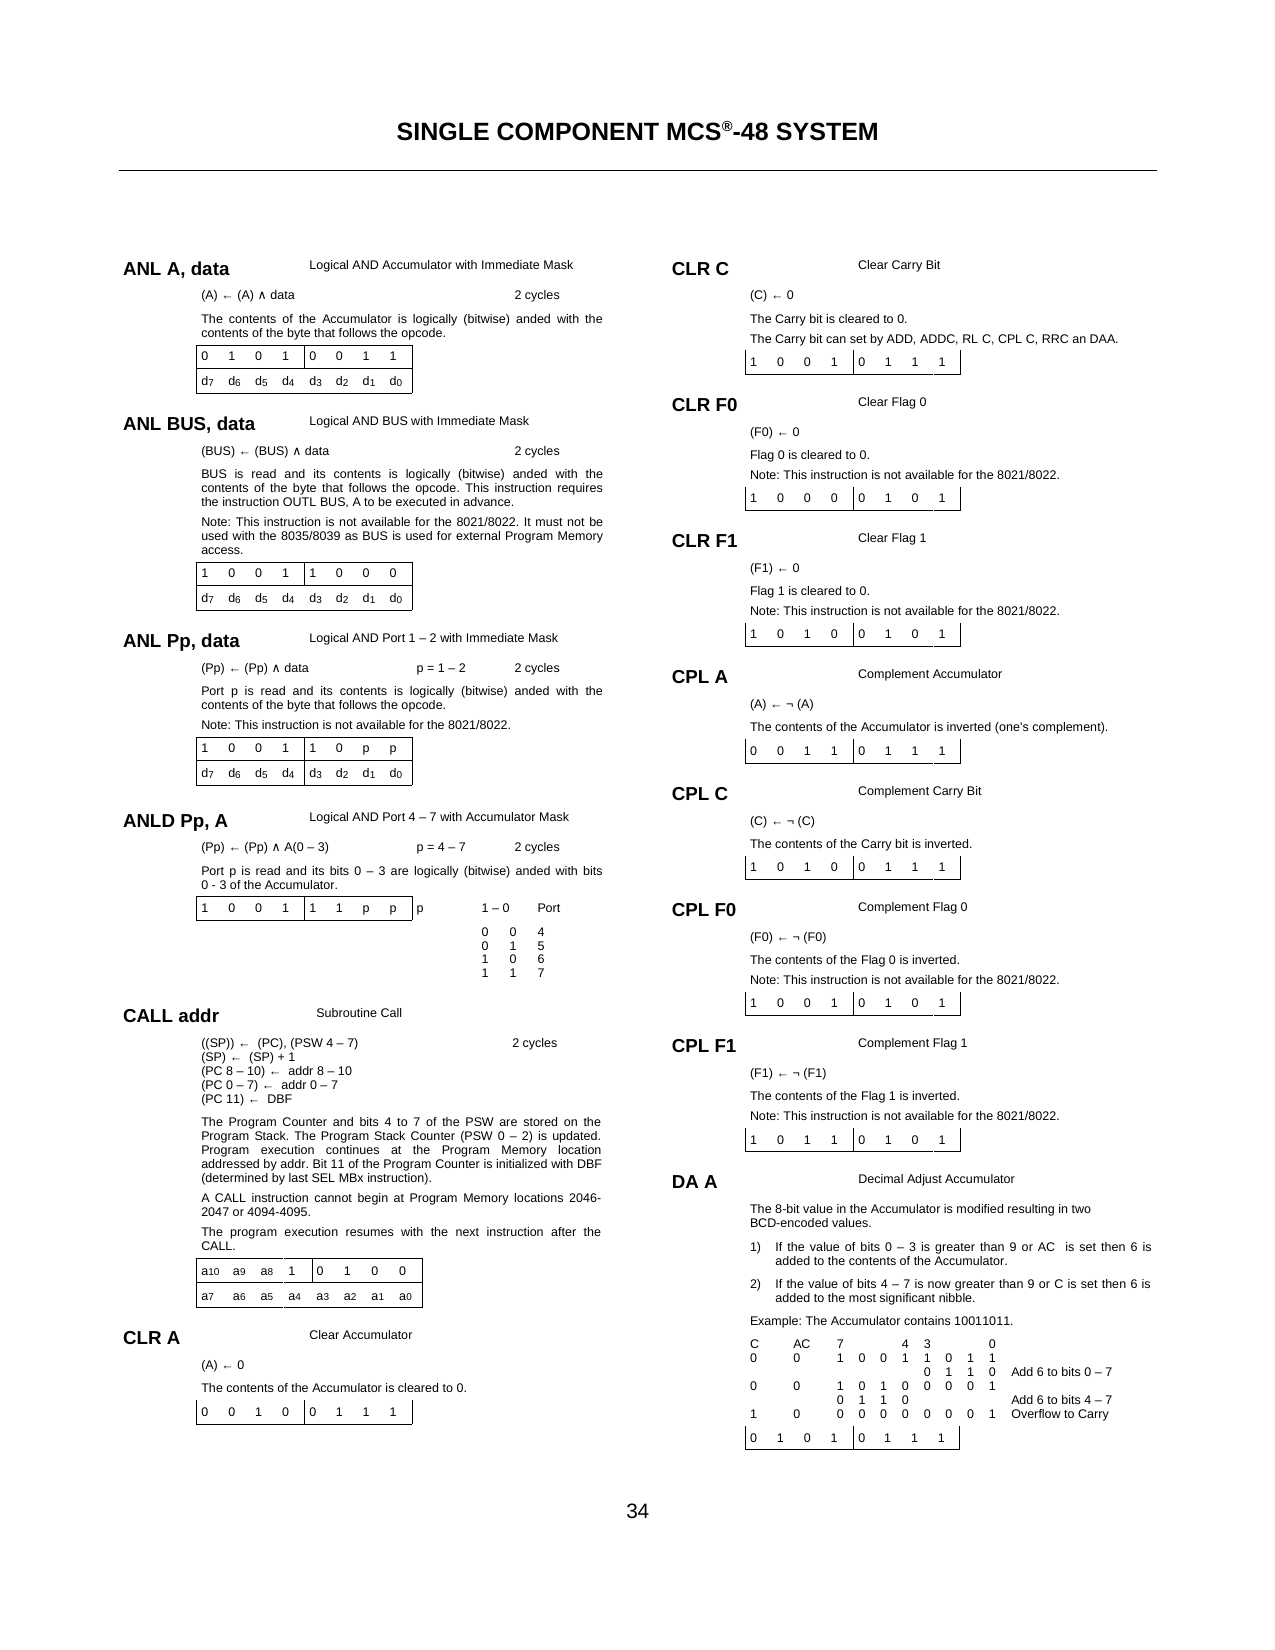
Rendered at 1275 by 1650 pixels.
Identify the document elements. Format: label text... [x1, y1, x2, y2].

table_cell The contents of the Accumulator is logically (bitwise) anded with the contents of the byte that follows the opcode. [196, 307, 608, 344]
table_cell 1 [197, 563, 223, 585]
table_cell [961, 992, 1157, 1015]
table_cell 1 [880, 992, 907, 1015]
table_cell 0 [826, 623, 853, 646]
table_cell [413, 368, 608, 393]
table_cell [413, 1400, 608, 1424]
table_cell (F0) ← 0 [745, 420, 961, 443]
table_header ANL A, data [118, 254, 304, 284]
table_cell 1 [746, 623, 772, 646]
table_header CALL addr [118, 1001, 312, 1031]
table_cell 1 [934, 350, 960, 374]
table_cell Port p is read and its contents is logically (bitwise) anded with the contents of the byte that follows the opcode. Note: This instruction is not available for the 8021/8022. [196, 680, 608, 737]
table_cell 0 [799, 350, 826, 374]
table_cell p [385, 897, 412, 920]
table_cell 0 [907, 1128, 933, 1151]
table_cell [118, 920, 196, 985]
table_cell [667, 832, 745, 856]
table_cell 0 [854, 1128, 880, 1151]
table_cell d7 [197, 586, 223, 610]
table_cell 1 [934, 487, 960, 510]
table_cell 1 [934, 992, 960, 1015]
table_cell p = 4 – 7 [412, 836, 510, 859]
table_cell [118, 307, 196, 344]
table_cell [422, 1031, 507, 1111]
table_cell 1 [385, 346, 412, 368]
table_cell [413, 345, 608, 368]
table_cell 0 0 1 1 [477, 920, 504, 985]
table_cell [570, 896, 608, 920]
table_cell 1 [934, 623, 960, 646]
table_cell [118, 1377, 196, 1400]
table_cell 0 [250, 738, 277, 760]
table_cell a1 [367, 1283, 394, 1307]
table_cell 3 1 0 0 0 [919, 1333, 940, 1426]
table_cell 1 [907, 856, 933, 879]
table_cell [961, 284, 1058, 307]
table_cell [1059, 284, 1157, 307]
table_cell [412, 920, 477, 985]
table_cell Add 6 to bits 0 – 7 Add 6 to bits 4 – 7 Overflow to Carry [1006, 1333, 1157, 1426]
table_cell [118, 463, 196, 562]
table_cell [667, 693, 745, 716]
table_cell If the value of bits 0 – 3 is greater than 9 or AC is set then 6 is added to the contents of the Accumulator. [771, 1235, 1157, 1272]
table_header CPL A [667, 663, 853, 693]
table_cell AC 0 0 0 [789, 1333, 832, 1426]
table_cell [961, 809, 1058, 832]
table_cell 0 1 0 1 [505, 920, 533, 985]
table_cell [667, 420, 745, 443]
table_cell 0 [854, 623, 880, 646]
table_cell [961, 556, 1058, 580]
table_header Clear Accumulator [304, 1324, 608, 1354]
table_cell 0 [358, 563, 385, 585]
table_cell [223, 921, 250, 985]
table_cell 1 [826, 1426, 853, 1449]
table_cell 0 [223, 1400, 250, 1424]
table_cell 0 [854, 1426, 879, 1449]
table_cell 1 [305, 738, 331, 760]
table_cell Port p is read and its bits 0 – 3 are logically (bitwise) anded with bits 0 - 3 of the Accumulator. [196, 859, 608, 896]
table_cell (C) ← ¬ (C) [745, 809, 961, 832]
table_cell d4 [277, 369, 304, 393]
table_cell [118, 680, 196, 737]
table_cell 0 [305, 1400, 331, 1424]
table_cell 0 1 0 0 [940, 1333, 962, 1426]
table_cell 0 [305, 346, 331, 368]
table_cell 0 [331, 346, 358, 368]
table_cell 2 cycles [510, 836, 608, 859]
table_cell [118, 859, 196, 896]
table_cell [961, 623, 1157, 646]
table_cell 1 [799, 856, 826, 879]
table_cell 1 [907, 350, 933, 374]
table_cell The contents of the Carry bit is inverted. [745, 832, 1157, 856]
table_header Complement Accumulator [853, 663, 1157, 693]
table_cell [423, 1283, 607, 1307]
table_cell (Pp) ← (Pp) ∧ data [196, 656, 412, 679]
table_cell [667, 284, 745, 307]
table_cell [667, 623, 745, 646]
table_cell 1 [358, 1400, 385, 1424]
table_cell 1 [746, 1128, 772, 1151]
table_cell 0 0 1 0 [854, 1333, 875, 1426]
table_header Clear Flag 0 [853, 390, 1157, 420]
table_cell 0 [772, 856, 799, 879]
table_cell a6 [228, 1283, 256, 1307]
table_cell d0 [385, 369, 412, 393]
table_cell 1 [907, 739, 933, 763]
table_header CPL F1 [667, 1032, 853, 1062]
table_cell 1 [933, 1426, 959, 1449]
table_header CLR A [118, 1324, 304, 1354]
table_cell [412, 284, 510, 307]
table_cell [667, 739, 745, 763]
table_cell d4 [277, 761, 304, 785]
table_cell 0 [854, 856, 880, 879]
table_cell 1 [934, 1128, 960, 1151]
table_cell 1 – 0 [477, 896, 533, 920]
table_cell Flag 1 is cleared to 0. Note: This instruction is not available for the 8021/8022. [745, 580, 1157, 623]
table_cell 1 [305, 563, 331, 585]
table_cell 1 [880, 1128, 907, 1151]
table_cell [961, 350, 1157, 374]
table_cell 0 [826, 856, 853, 879]
table_cell 0 1 1 0 [875, 1333, 897, 1426]
table_cell [331, 921, 358, 985]
table_cell d4 [277, 586, 304, 610]
table_cell 0 [854, 350, 880, 374]
table_cell [118, 439, 196, 462]
table_cell 7 1 1 0 0 [832, 1333, 854, 1426]
table_cell 0 [277, 1400, 304, 1424]
table_cell 1 [879, 1426, 906, 1449]
table_cell 0 [799, 992, 826, 1015]
table_cell [1059, 693, 1157, 716]
table_cell [1059, 809, 1157, 832]
table_cell 1 [358, 346, 385, 368]
table_cell [961, 1062, 1058, 1085]
table_cell a9 [228, 1259, 256, 1282]
table_cell 0 [907, 623, 933, 646]
table_cell d0 [385, 761, 412, 785]
table_cell 1 [385, 1400, 412, 1424]
table_cell p [358, 897, 385, 920]
table_cell 1 [197, 738, 223, 760]
table_cell (A) ← (A) ∧ data [196, 284, 412, 307]
table_cell d1 [358, 586, 385, 610]
table_cell (F1) ← 0 [745, 556, 961, 580]
table_cell [118, 836, 196, 859]
table_cell [667, 925, 745, 949]
table_cell 0 [854, 739, 880, 763]
table_cell 2 cycles [510, 439, 608, 462]
table_cell 0 1 0 1 1 [984, 1333, 1006, 1426]
table_cell a3 [312, 1283, 339, 1307]
table_cell 1 [277, 897, 304, 920]
table_cell [510, 1354, 608, 1377]
table_cell 1 1 0 0 [962, 1333, 984, 1426]
table_cell 0 [250, 563, 277, 585]
table_cell [118, 656, 196, 679]
table_cell 1 [277, 346, 304, 368]
table_cell [667, 992, 745, 1015]
table_cell [118, 585, 196, 610]
table_cell 1 [799, 623, 826, 646]
table_cell 0 [331, 738, 358, 760]
table_header CPL C [667, 779, 853, 809]
table_cell [118, 345, 196, 368]
table_cell [667, 1128, 745, 1152]
table_cell [961, 925, 1058, 949]
table_cell [1059, 1062, 1157, 1085]
table_cell [667, 809, 745, 832]
table_cell a10 [197, 1259, 228, 1282]
table_cell If the value of bits 4 – 7 is now greater than 9 or C is set then 6 is added to the most significant nibble. [771, 1273, 1157, 1310]
table_cell d0 [385, 586, 412, 610]
table_header Clear Carry Bit [853, 254, 1157, 284]
table_header Clear Flag 1 [853, 526, 1157, 556]
table_cell (A) ← 0 [196, 1354, 412, 1377]
table_cell The contents of the Accumulator is cleared to 0. [196, 1377, 608, 1400]
table_cell [118, 737, 196, 760]
table_cell The Program Counter and bits 4 to 7 of the PSW are stored on the Program Stack. The Program Stack Counter (PSW 0 – 2) is updated. Program execution continues at the Program Memory location addressed by addr. Bit 11 of the Program Counter is initialized with DBF (determined by last SEL MBx instruction). A CALL instruction cannot begin at Program Memory locations 2046-2047 or 4094-4095. The program execution resumes with the next instruction after the CALL. [196, 1111, 607, 1257]
table_cell [1059, 925, 1157, 949]
table_cell 0 [854, 487, 880, 510]
table_header Complement Flag 0 [853, 895, 1157, 925]
table_cell 1 [746, 487, 772, 510]
table_cell 1 [799, 1128, 826, 1151]
table_cell Example: The Accumulator contains 10011011. [745, 1310, 1157, 1333]
table_cell 0 [799, 1426, 826, 1449]
table_cell 1 [880, 739, 907, 763]
table_cell 0 [907, 992, 933, 1015]
table_cell d2 [331, 369, 358, 393]
table_cell [118, 1283, 196, 1307]
table_cell [412, 1354, 510, 1377]
table_cell [412, 439, 510, 462]
table_header ANL BUS, data [118, 409, 304, 439]
table_cell d6 [223, 369, 250, 393]
table_cell [385, 921, 412, 985]
table_cell [118, 1111, 196, 1257]
table_cell [667, 949, 745, 992]
table_cell d7 [197, 369, 223, 393]
table_cell p = 1 – 2 [412, 656, 510, 679]
table_header CLR F1 [667, 526, 853, 556]
table_cell Port [533, 896, 570, 920]
table_header Complement Flag 1 [853, 1032, 1157, 1062]
table_cell 1 [880, 487, 907, 510]
table_cell 4 5 6 7 [533, 920, 570, 985]
table_cell 1 [826, 1128, 853, 1151]
table_cell 1 [197, 897, 223, 920]
table_cell [961, 739, 1157, 763]
table_cell [667, 487, 745, 510]
table_cell 2 cycles [508, 1031, 607, 1111]
table_cell d1 [358, 369, 385, 393]
table_cell [304, 921, 331, 985]
table_cell 0 [313, 1259, 339, 1282]
table_cell d3 [305, 761, 331, 785]
table_cell 0 [223, 563, 250, 585]
table_cell [960, 1426, 1157, 1449]
table_cell [961, 856, 1157, 879]
table_cell d7 [197, 761, 223, 785]
table_cell 2) [745, 1273, 771, 1310]
table_cell 1 [906, 1426, 933, 1449]
table_cell 0 [772, 350, 799, 374]
table_cell (A) ← ¬ (A) [745, 693, 961, 716]
table_cell [118, 1031, 196, 1111]
table_cell [667, 1198, 745, 1426]
table_cell 0 [826, 487, 853, 510]
table_cell [118, 368, 196, 393]
table_cell 1 [223, 346, 250, 368]
table_header Logical AND Port 1 – 2 with Immediate Mask [304, 626, 608, 656]
table_cell [118, 896, 196, 920]
table_header Logical AND Port 4 – 7 with Accumulator Mask [304, 806, 608, 836]
table_cell p [385, 738, 412, 760]
table_cell [118, 1400, 196, 1424]
table_cell 0 [772, 1128, 799, 1151]
table_cell a0 [394, 1283, 422, 1307]
table_cell The contents of the Flag 0 is inverted. Note: This instruction is not available for the 8021/8022. [745, 949, 1157, 992]
table_cell d1 [358, 761, 385, 785]
table_header Complement Carry Bit [853, 779, 1157, 809]
table_cell [118, 1354, 196, 1377]
table_cell 1 [746, 992, 772, 1015]
table_cell 1 [331, 1400, 358, 1424]
table_cell d3 [304, 586, 331, 610]
table_cell d3 [304, 369, 331, 393]
table_cell 0 [746, 1426, 772, 1449]
table_cell 0 [772, 623, 799, 646]
table_cell [667, 444, 745, 487]
table_cell 1 [880, 350, 907, 374]
table_cell (BUS) ← (BUS) ∧ data [196, 439, 412, 462]
table_header Logical AND Accumulator with Immediate Mask [304, 254, 608, 284]
table_cell [277, 921, 304, 985]
table_cell 1 [331, 897, 358, 920]
table_cell 0 [394, 1259, 422, 1282]
table_cell d6 [223, 761, 250, 785]
table_cell [667, 1426, 745, 1449]
table_cell [250, 921, 277, 985]
table_cell 1 [826, 739, 853, 763]
table_cell [118, 284, 196, 307]
table_cell 2 cycles [510, 284, 608, 307]
table_cell BUS is read and its contents is logically (bitwise) anded with the contents of the byte that follows the opcode. This instruction requires the instruction OUTL BUS, A to be executed in advance. Note: This instruction is not available for the 8021/8022. It must not be used with the 8035/8039 as BUS is used for external Program Memory access. [196, 463, 608, 562]
table_cell p [413, 896, 477, 920]
table_cell [667, 350, 745, 374]
table_cell [196, 921, 223, 985]
table_header DA A [667, 1168, 853, 1198]
table_cell [1059, 556, 1157, 580]
table_cell [667, 716, 745, 739]
table_cell [667, 1085, 745, 1128]
table_cell a7 [197, 1283, 228, 1307]
table_cell 0 [331, 563, 358, 585]
table_cell 0 [854, 992, 880, 1015]
table_cell [413, 760, 608, 785]
table_cell (C) ← 0 [745, 284, 961, 307]
table_cell a2 [339, 1283, 367, 1307]
table_cell 0 [799, 487, 826, 510]
table_cell 2 cycles [510, 656, 608, 679]
table_cell 0 [250, 897, 277, 920]
table_cell 0 [772, 739, 799, 763]
table_cell 4 1 0 0 0 [897, 1333, 919, 1426]
table_cell 0 [746, 739, 772, 763]
table_cell [118, 562, 196, 585]
table_cell [961, 420, 1058, 443]
table_cell 1 [880, 623, 907, 646]
table_cell 1 [772, 1426, 799, 1449]
table_cell 0 [250, 346, 277, 368]
table_cell [961, 1128, 1157, 1152]
table_cell The Carry bit is cleared to 0. The Carry bit can set by ADD, ADDC, RL C, CPL C, RRC an DAA. [745, 307, 1157, 350]
table_cell 1 [826, 350, 853, 374]
table_cell [961, 487, 1157, 510]
table_cell d2 [331, 761, 358, 785]
table_cell [570, 920, 608, 985]
table_cell 1 [826, 992, 853, 1015]
table_header ANL Pp, data [118, 626, 304, 656]
table_cell a4 [284, 1283, 312, 1307]
table_cell ((SP)) ← (PC), (PSW 4 – 7) (SP) ← (SP) + 1 (PC 8 – 10) ← addr 8 – 10 (PC 0 – 7) ← addr 0 – 7 (PC 11) ← DBF [196, 1031, 422, 1111]
table_cell 1 [934, 856, 960, 879]
table_cell C 0 0 1 [745, 1333, 788, 1426]
table_cell Flag 0 is cleared to 0. Note: This instruction is not available for the 8021/8022. [745, 444, 1157, 487]
table_cell 1 [305, 897, 331, 920]
table_cell [1059, 420, 1157, 443]
table_cell d2 [331, 586, 358, 610]
table_cell 1 [799, 739, 826, 763]
table_cell 1 [934, 739, 960, 763]
table_cell (F1) ← ¬ (F1) [745, 1062, 961, 1085]
table_header ANLD Pp, A [118, 806, 304, 836]
table_cell (Pp) ← (Pp) ∧ A(0 – 3) [196, 836, 412, 859]
table_cell [358, 921, 385, 985]
table_cell 1 [746, 856, 772, 879]
table_cell [667, 1062, 745, 1085]
table_cell 1 [746, 350, 772, 374]
table_cell a8 [256, 1259, 283, 1282]
table_header Subroutine Call [312, 1001, 607, 1031]
table_cell [413, 562, 608, 585]
table_cell (F0) ← ¬ (F0) [745, 925, 961, 949]
table_cell [118, 1258, 196, 1282]
table_cell 1 [284, 1259, 312, 1282]
table_cell p [358, 738, 385, 760]
table_cell 1 [339, 1259, 367, 1282]
table_cell 0 [223, 897, 250, 920]
table_cell 0 [907, 487, 933, 510]
table_cell 0 [197, 1400, 223, 1424]
table_cell [118, 760, 196, 785]
table_cell 1 [250, 1400, 277, 1424]
table_cell [667, 580, 745, 623]
table_cell [667, 307, 745, 350]
table_cell 1) [745, 1235, 771, 1272]
table_cell [423, 1258, 607, 1282]
table_cell 0 [367, 1259, 394, 1282]
table_cell d6 [223, 586, 250, 610]
table_cell d5 [250, 761, 277, 785]
table_cell 0 [772, 992, 799, 1015]
table_header CLR F0 [667, 390, 853, 420]
table_cell 1 [880, 856, 907, 879]
table_header The 8-bit value in the Accumulator is modified resulting in two BCD-encoded values. [745, 1198, 1157, 1235]
table_cell 0 [197, 346, 223, 368]
table_cell The contents of the Accumulator is inverted (one's complement). [745, 716, 1157, 739]
table_cell [667, 856, 745, 879]
table_header Logical AND BUS with Immediate Mask [304, 409, 608, 439]
table_cell 1 [277, 738, 304, 760]
table_cell [413, 737, 608, 760]
table_cell d5 [250, 369, 277, 393]
table_cell The contents of the Flag 1 is inverted. Note: This instruction is not available for the 8021/8022. [745, 1085, 1157, 1128]
table_cell 1 [277, 563, 304, 585]
table_cell [667, 556, 745, 580]
table_header CPL F0 [667, 895, 853, 925]
table_header Decimal Adjust Accumulator [853, 1168, 1157, 1198]
table_cell [961, 693, 1058, 716]
table_cell 0 [772, 487, 799, 510]
table_header CLR C [667, 254, 853, 284]
table_cell 0 [385, 563, 412, 585]
table_cell [413, 585, 608, 610]
table_cell d5 [250, 586, 277, 610]
table_cell 0 [223, 738, 250, 760]
table_cell a5 [256, 1283, 283, 1307]
